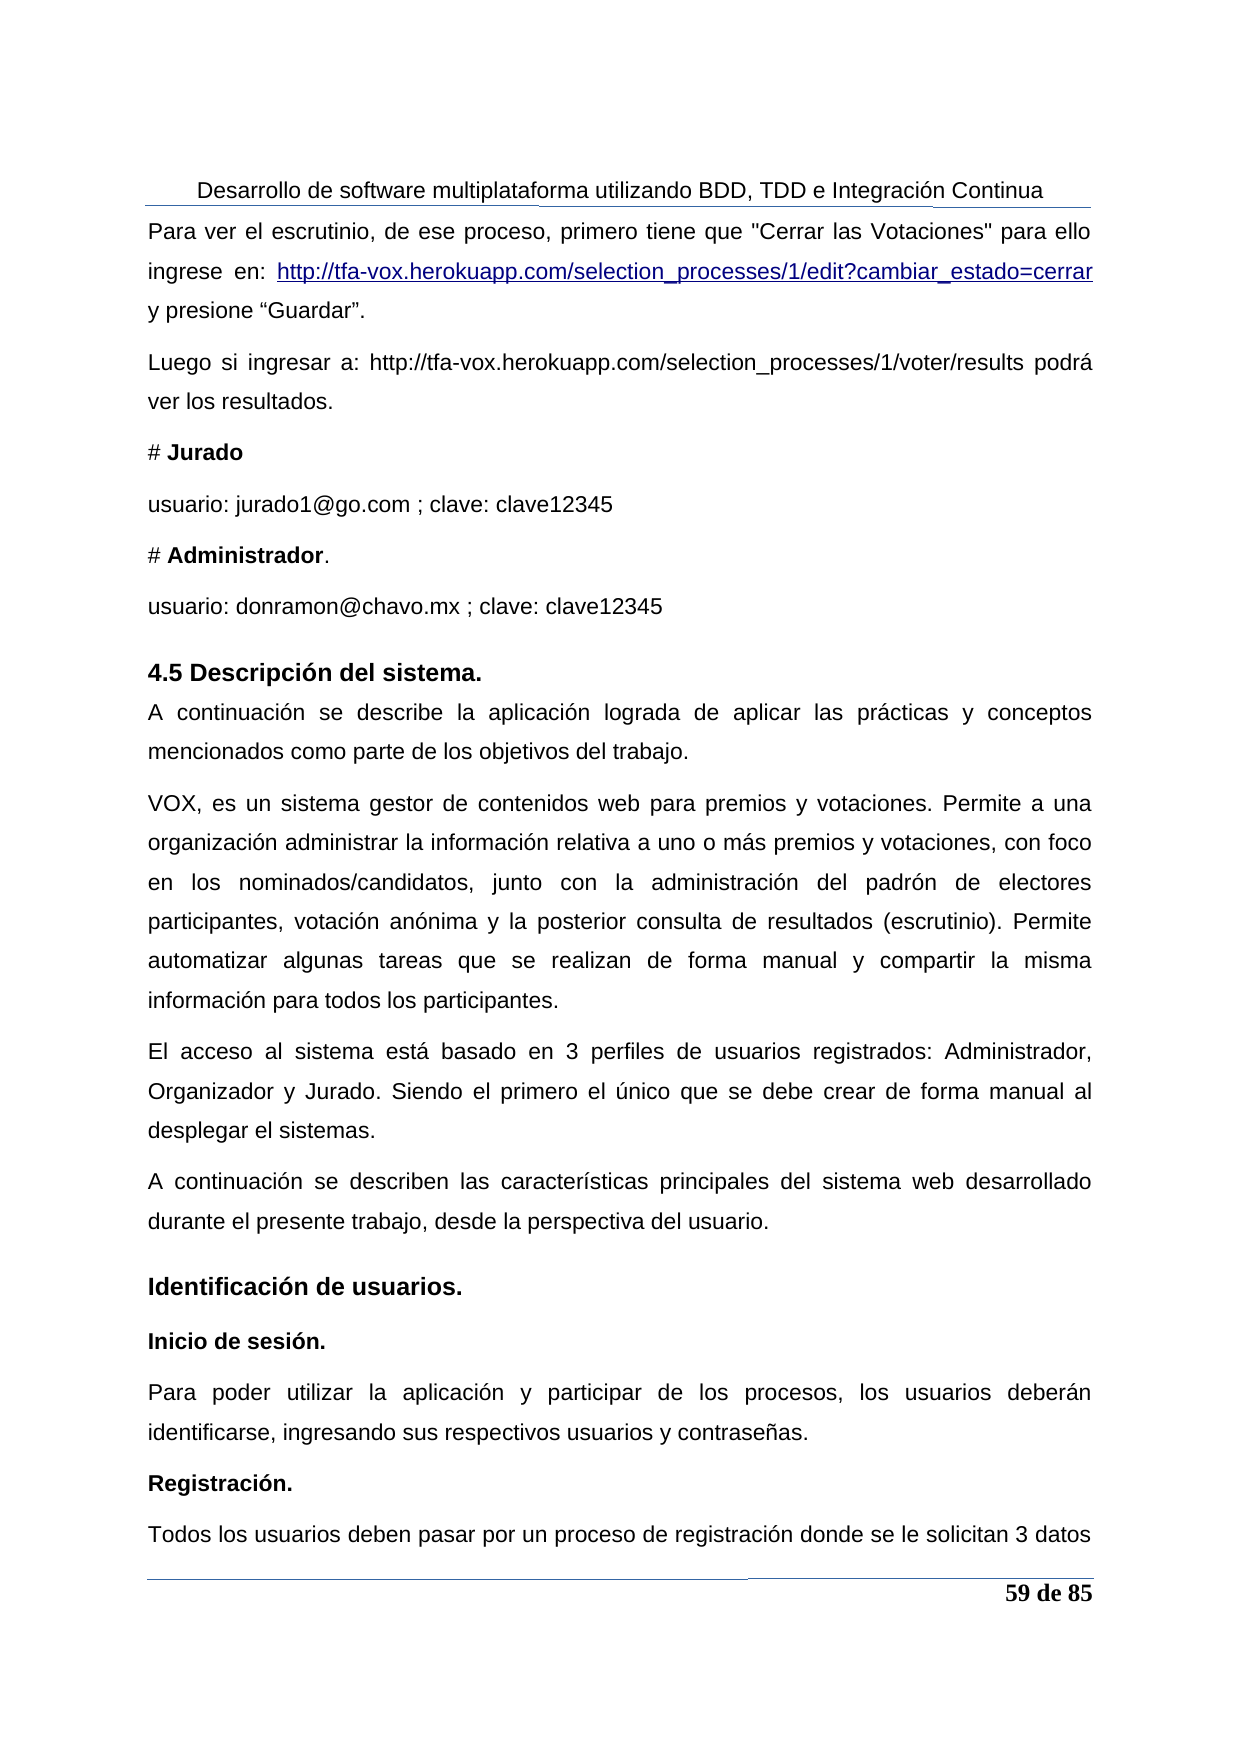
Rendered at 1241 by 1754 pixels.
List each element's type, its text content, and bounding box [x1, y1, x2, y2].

text A continuación se describen las características principales del sistema web desarrollado durante el presente trabajo, desde la perspectiva del usuario. [148, 1168, 1093, 1234]
text Para poder utilizar la aplicación y participar de los procesos, los usuarios deberán identificarse, ingresando sus respectivos usuarios y contraseñas. [148, 1379, 1093, 1445]
text usuario: donramon@chavo.mx ; clave: clave12345 [148, 593, 1093, 619]
text # Administrador. [148, 542, 1093, 568]
text usuario: jurado1@go.com ; clave: clave12345 [148, 491, 1093, 517]
text Para ver el escrutinio, de ese proceso, primero tiene que "Cerrar las Votaciones" para ello ingrese en: http://tfa-vox.herokuapp.com/selection_processes/1/edit?cambiar_estado=cerrar y presione “Guardar”. [148, 218, 1093, 324]
text VOX, es un sistema gestor de contenidos web para premios y votaciones. Permite a una organización administrar la información relativa a uno o más premios y votaciones, con foco en los nominados/candidatos, junto con la administración del padrón de electores participantes, votación anónima y la posterior consulta de resultados (escrutinio). Permite automatizar algunas tareas que se realizan de forma manual y compartir la misma información para todos los participantes. [148, 789, 1093, 1013]
subtitle Identificación de usuarios. [148, 1272, 1093, 1301]
text Registración. [148, 1470, 1093, 1496]
text Inicio de sesión. [148, 1328, 1093, 1354]
text Todos los usuarios deben pasar por un proceso de registración donde se le solicitan 3 datos [148, 1521, 1093, 1547]
text # Jurado [148, 439, 1093, 466]
text A continuación se describe la aplicación lograda de aplicar las prácticas y conceptos mencionados como parte de los objetivos del trabajo. [148, 699, 1093, 764]
text Luego si ingresar a: http://tfa-vox.herokuapp.com/selection_processes/1/voter/results podrá ver los resultados. [148, 348, 1093, 414]
text El acceso al sistema está basado en 3 perfiles de usuarios registrados: Administrador, Organizador y Jurado. Siendo el primero el único que se debe crear de forma manual al desplegar el sistemas. [148, 1038, 1093, 1143]
subtitle 4.5 Descripción del sistema. [148, 657, 1093, 686]
